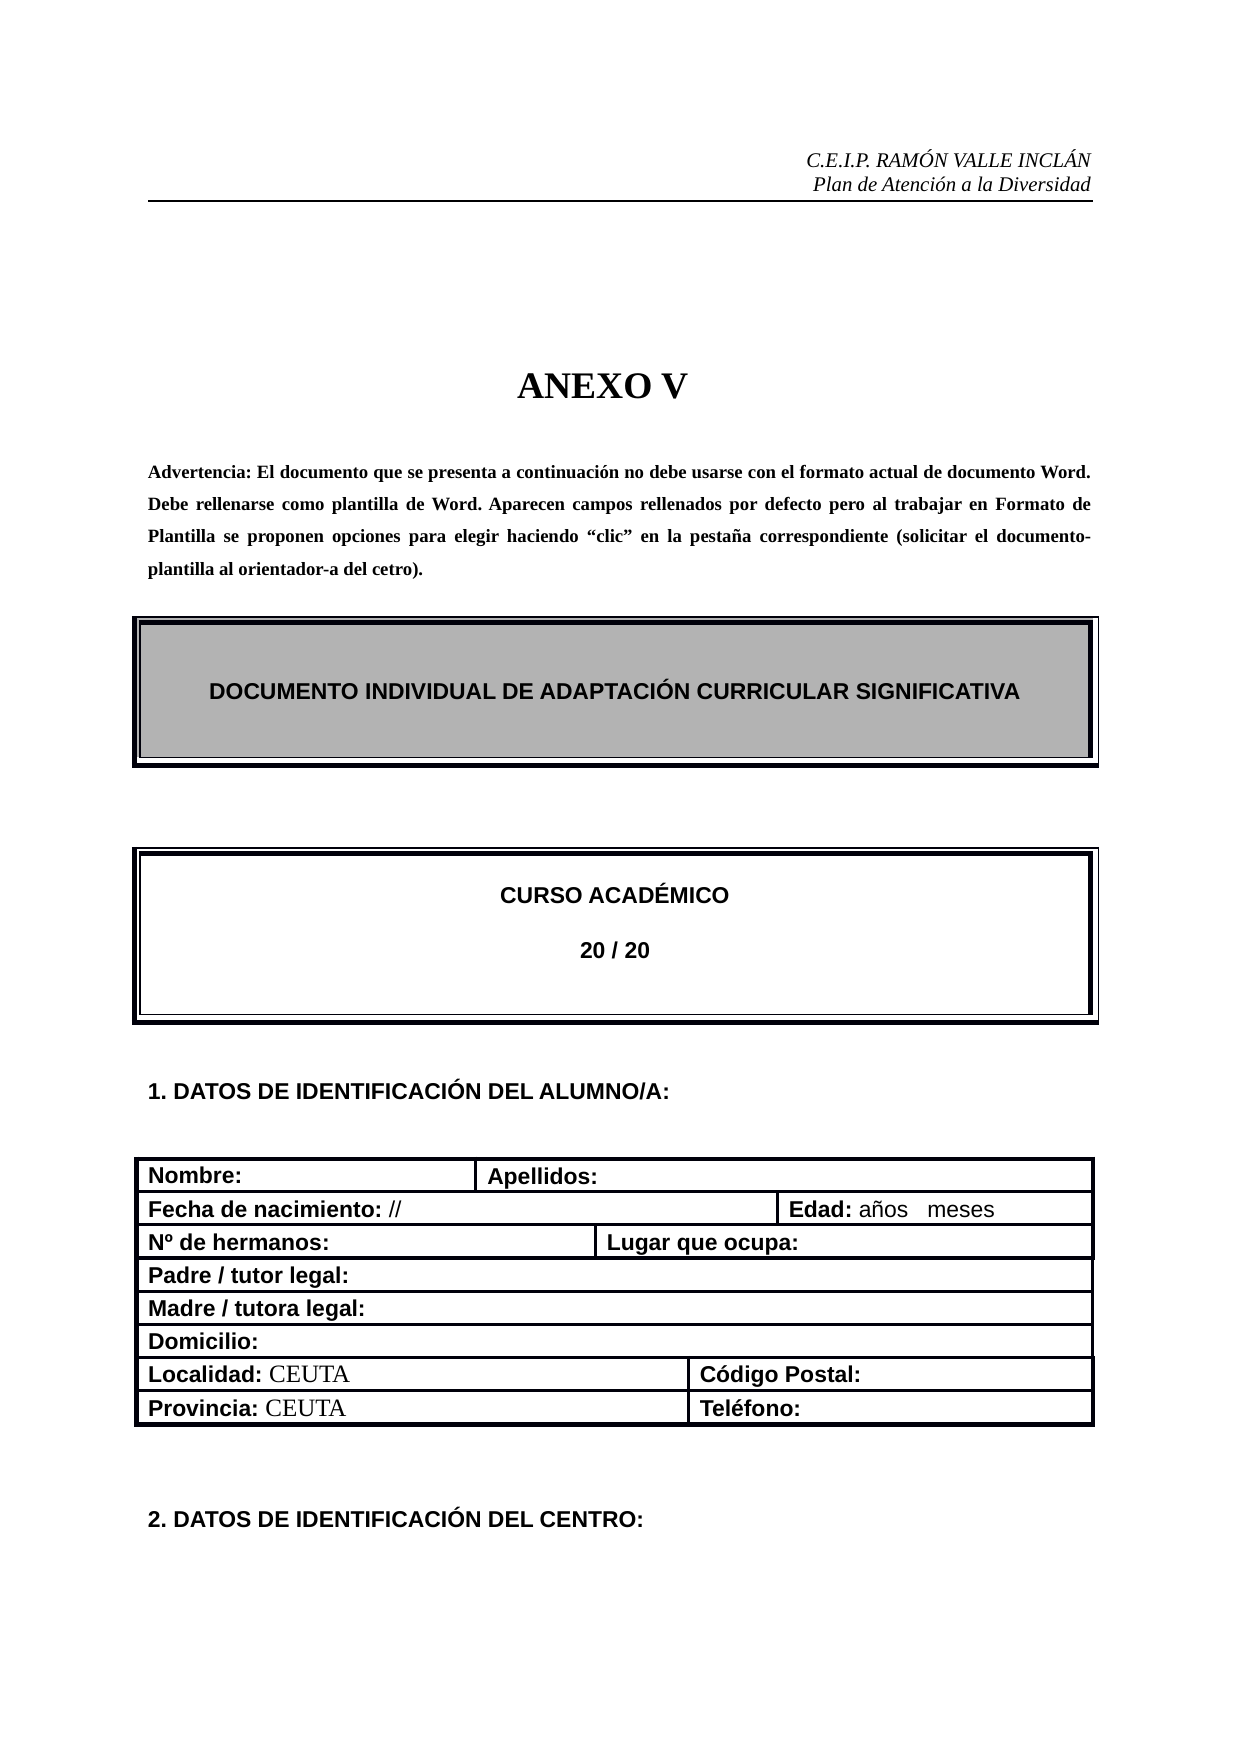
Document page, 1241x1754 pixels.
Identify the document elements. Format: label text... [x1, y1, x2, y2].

table_cell Localidad: CEUTA [139, 1359, 687, 1389]
table_header DOCUMENTO INDIVIDUAL DE ADAPTACIÓN CURRICULAR SIGNIFICATIVA [141, 625, 1088, 757]
subtitle 1. DATOS DE IDENTIFICACIÓN DEL ALUMNO/A: [148, 1078, 1093, 1104]
subtitle 2. DATOS DE IDENTIFICACIÓN DEL CENTRO: [148, 1506, 1093, 1532]
table_header Apellidos: [477, 1161, 1091, 1190]
table_cell Madre / tutora legal: [139, 1293, 1091, 1323]
table_cell Nº de hermanos: [139, 1226, 594, 1256]
text Advertencia: El documento que se presenta a continuación no debe usarse con el formato actual de documento Word. Debe rellenarse como plantilla de Word. Aparecen campos rellenados por defecto pero al trabajar en Formato de Plantilla se proponen opciones para elegir haciendo “clic” en la pestaña correspondiente (solicitar el documento-plantilla al orientador-a del cetro). [148, 461, 1093, 579]
table_header Nombre: [139, 1161, 474, 1190]
table_cell Teléfono: [690, 1392, 1091, 1422]
table_cell Lugar que ocupa: [597, 1226, 1091, 1256]
table_cell Código Postal: [690, 1359, 1091, 1389]
table_header CURSO ACADÉMICO 20 / 20 [141, 856, 1088, 1014]
text ANEXO V [443, 363, 1093, 407]
table_cell Domicilio: [139, 1326, 1091, 1356]
table_cell Provincia: CEUTA [139, 1392, 687, 1422]
table_cell Edad: años meses [779, 1193, 1091, 1223]
table_cell Fecha de nacimiento: // [139, 1193, 776, 1223]
table_cell Padre / tutor legal: [139, 1260, 1091, 1289]
